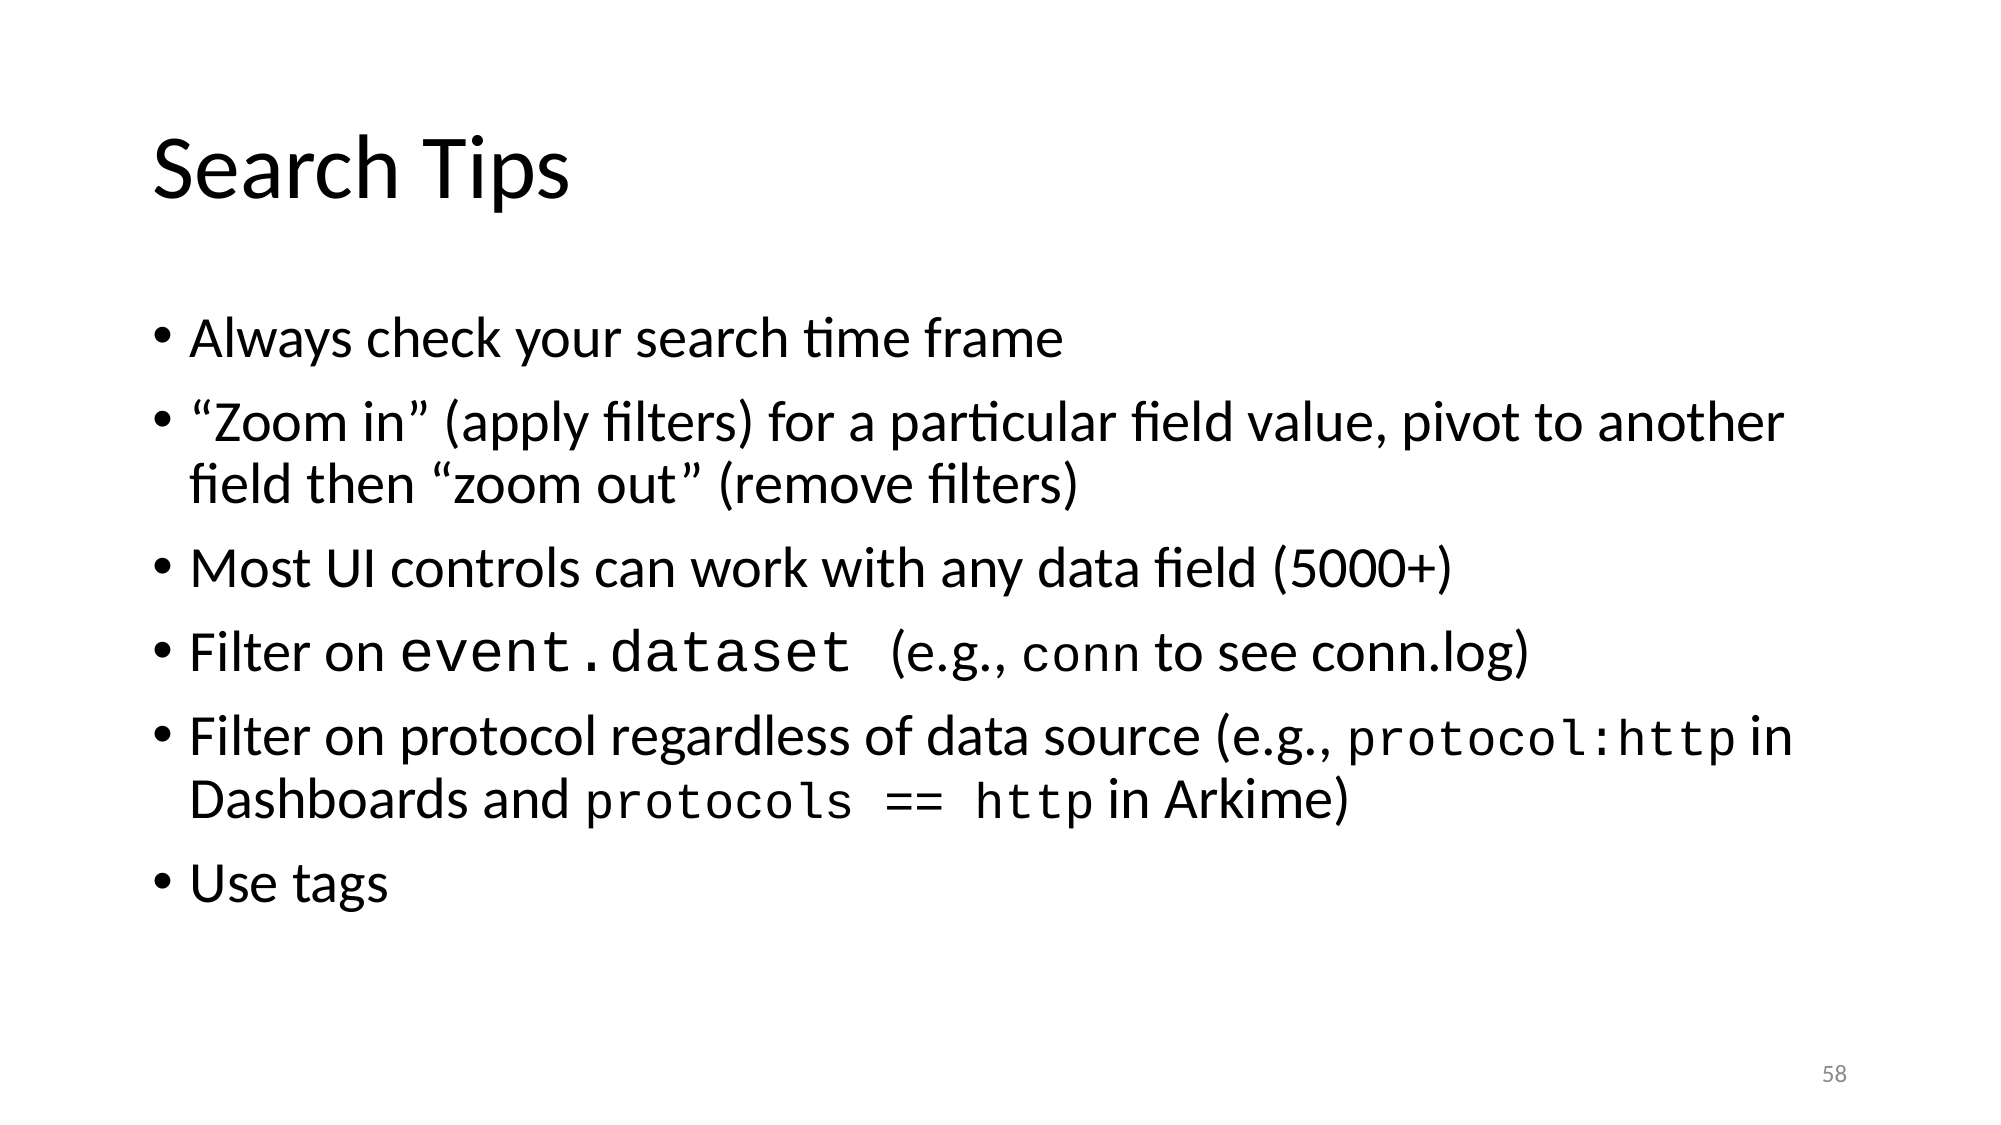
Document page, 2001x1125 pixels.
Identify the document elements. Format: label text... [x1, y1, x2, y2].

list Always check your search time frame “Zoom in” (apply filters) for a particular field value, pivot to another field then “zoom out” (remove filters) Most UI controls can work with any data field (5000+) Filter on event.dataset (e.g., conn to see conn.log) Filter on protocol regardless of data source (e.g., protocol:http in Dashboards and protocols == http in Arkime) Use tags [137, 299, 1863, 1014]
title Search Tips [137, 59, 1863, 278]
slide_number [1412, 1042, 1863, 1103]
